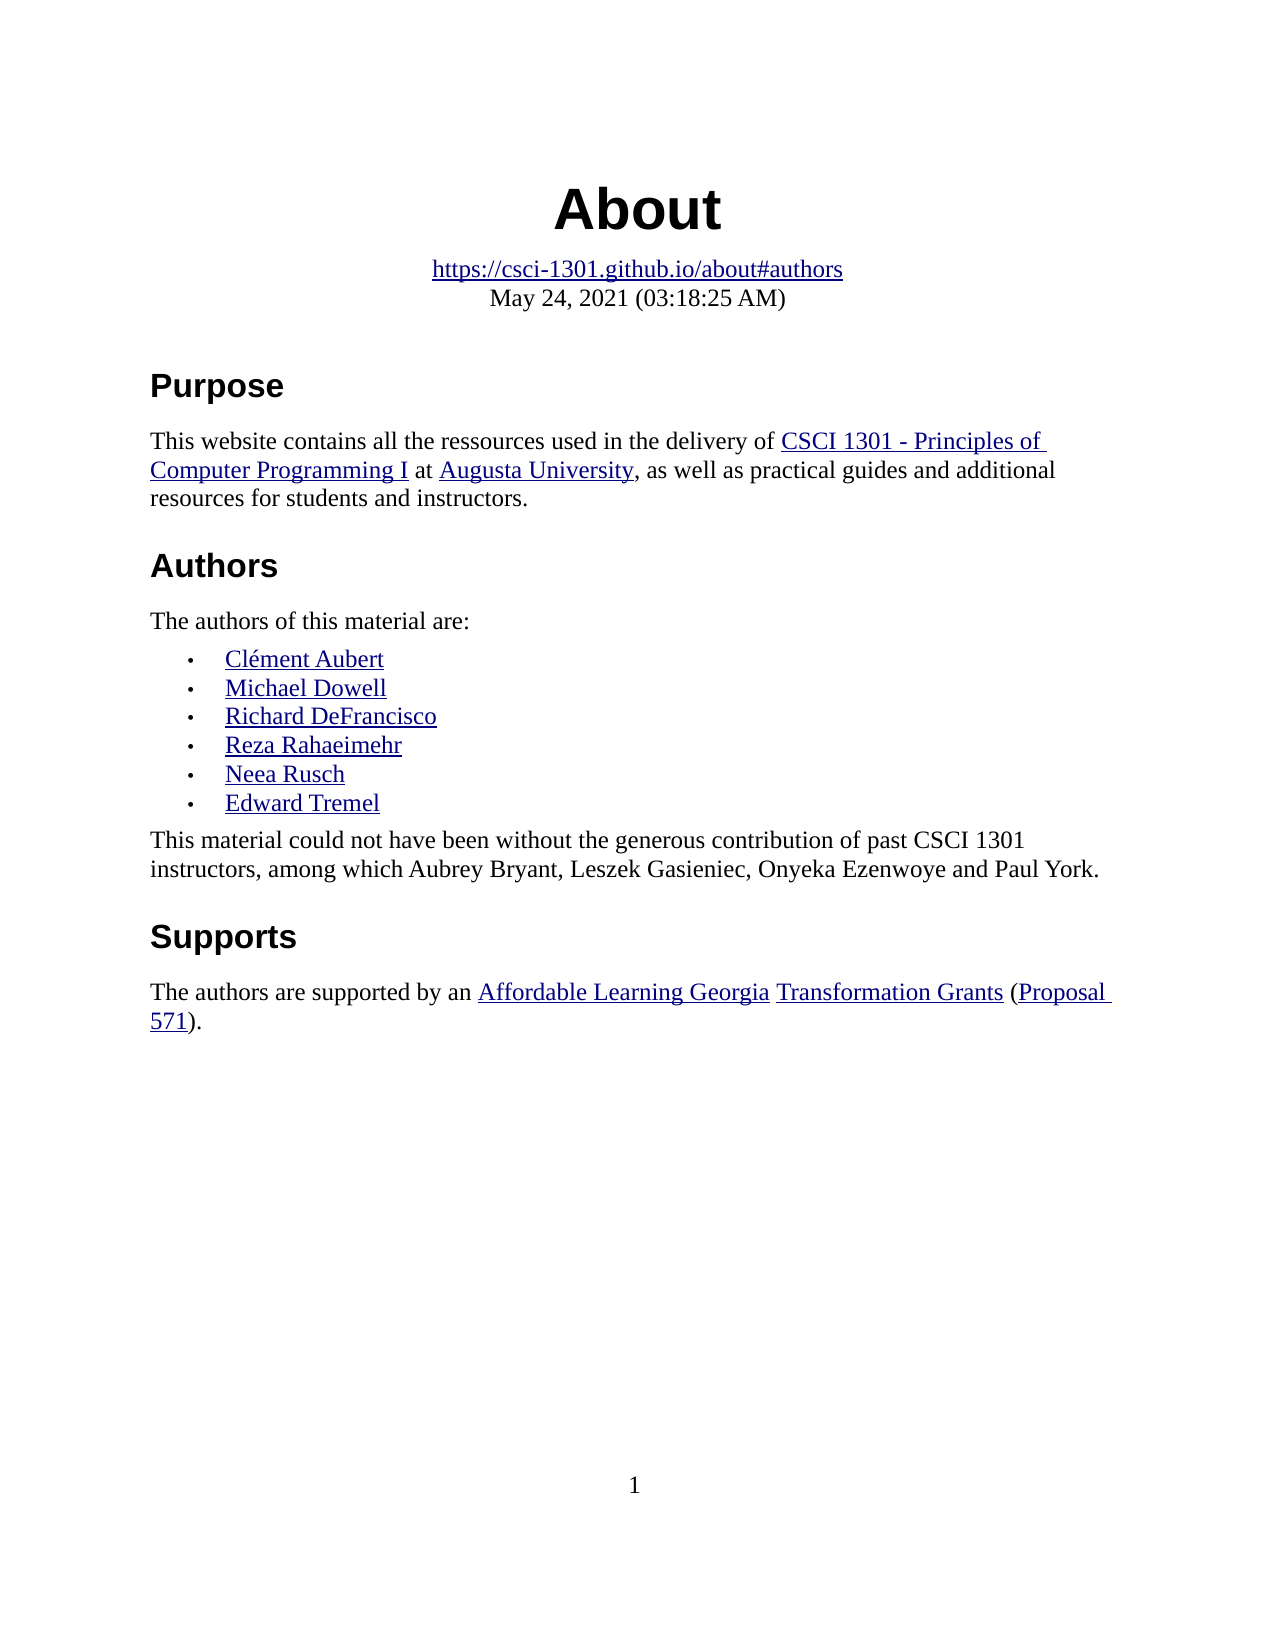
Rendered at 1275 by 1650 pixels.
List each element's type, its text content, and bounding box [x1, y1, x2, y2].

subtitle Authors [150, 546, 1125, 585]
text May 24, 2021 (03:18:25 AM) [150, 283, 1125, 312]
text The authors are supported by an Affordable Learning Georgia Transformation Grants (Proposal 571). [150, 977, 1125, 1034]
title About [150, 175, 1125, 242]
list Clément Aubert [187, 644, 1125, 673]
list Richard DeFrancisco [187, 701, 1125, 730]
list Reza Rahaeimehr [187, 730, 1125, 759]
list Michael Dowell [187, 673, 1125, 701]
text This website contains all the ressources used in the delivery of CSCI 1301 - Principles of Computer Programming I at Augusta University, as well as practical guides and additional resources for students and instructors. [150, 426, 1125, 512]
text The authors of this material are: [150, 606, 1125, 635]
text This material could not have been without the generous contribution of past CSCI 1301 instructors, among which Aubrey Bryant, Leszek Gasieniec, Onyeka Ezenwoye and Paul York. [150, 825, 1125, 883]
text https://csci-1301.github.io/about#authors [150, 254, 1125, 283]
list Edward Tremel [187, 788, 1125, 816]
subtitle Purpose [150, 366, 1125, 404]
subtitle Supports [150, 917, 1125, 956]
list Neea Rusch [187, 759, 1125, 788]
